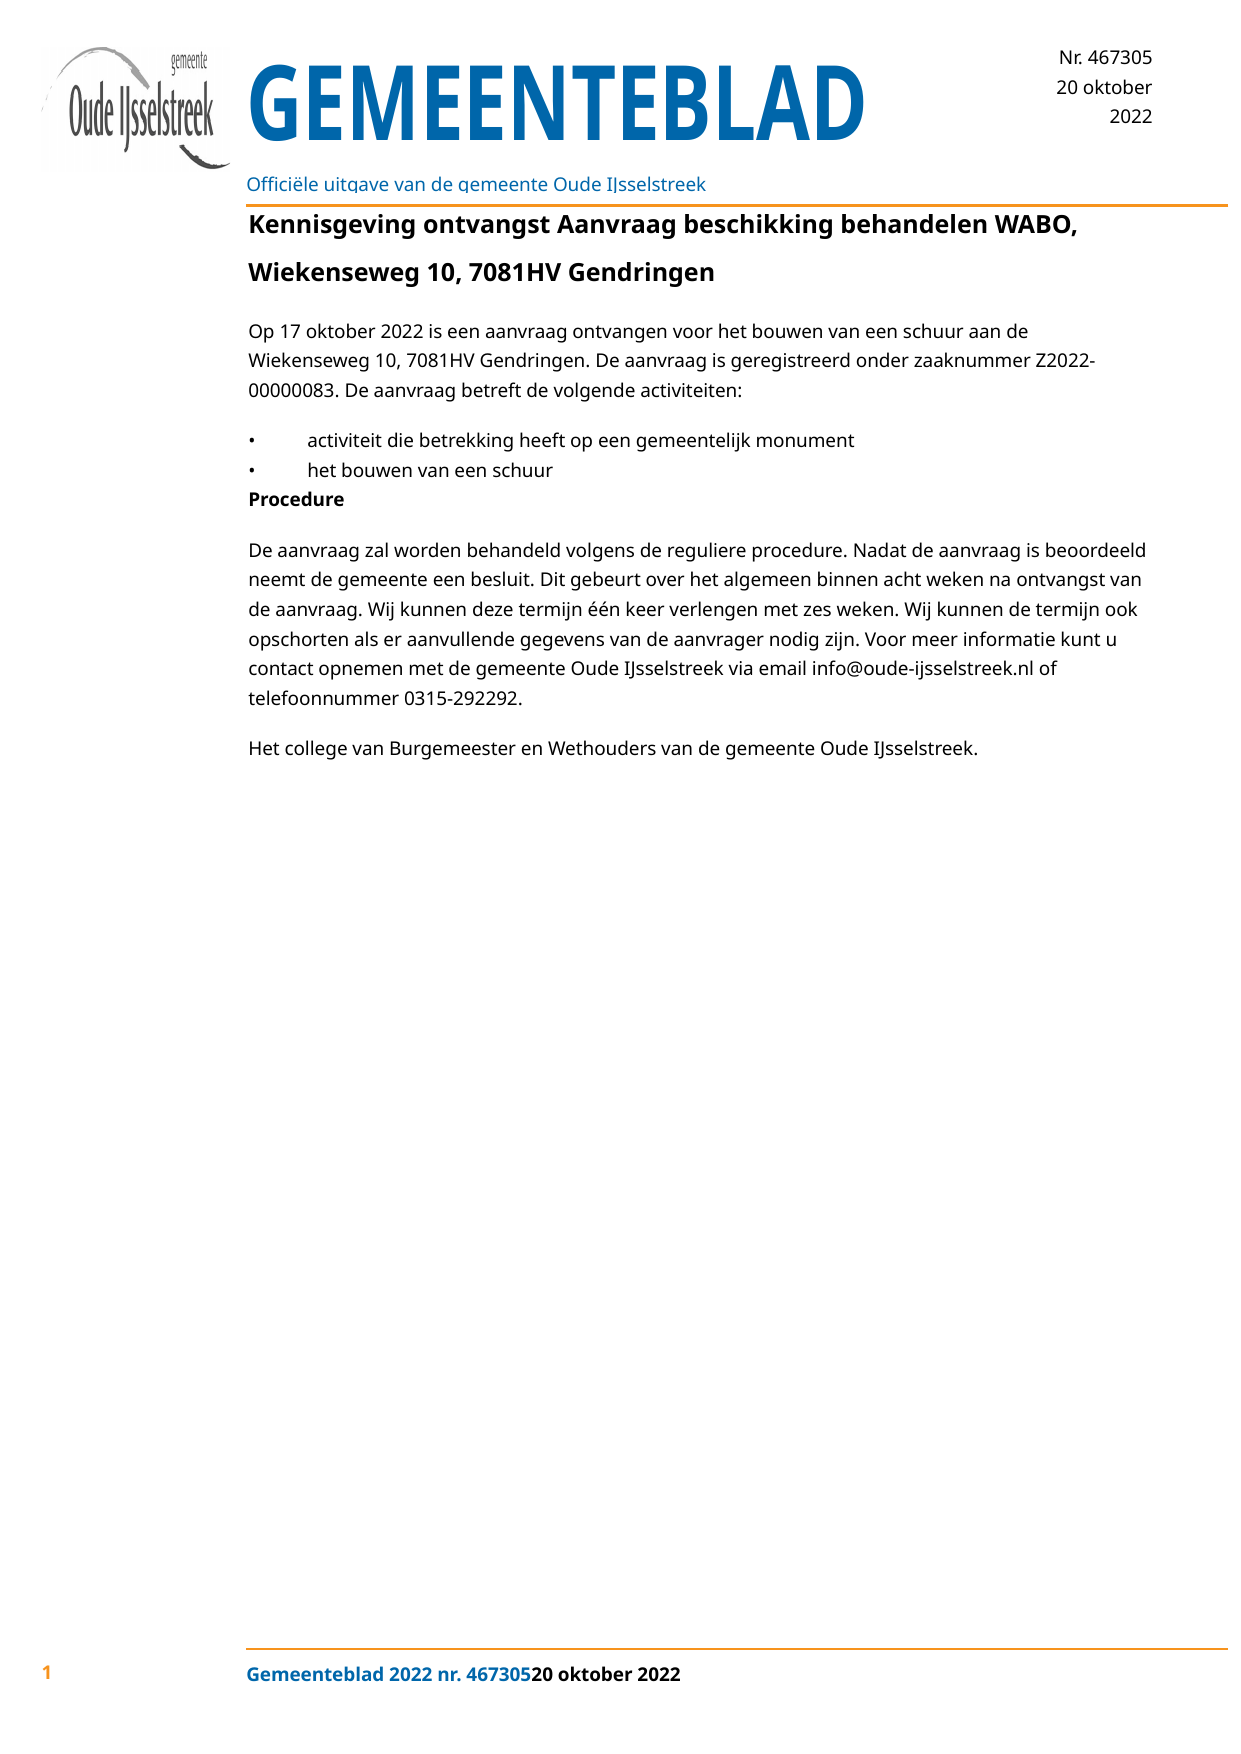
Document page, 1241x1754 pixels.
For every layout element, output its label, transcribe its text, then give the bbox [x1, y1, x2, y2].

text Procedure [248, 487, 1152, 512]
text De aanvraag zal worden behandeld volgens de reguliere procedure. Nadat de aanvraag is beoordeeld neemt de gemeente een besluit. Dit gebeurt over het algemeen binnen acht weken na ontvangst van de aanvraag. Wij kunnen deze termijn één keer verlengen met zes weken. Wij kunnen de termijn ook opschorten als er aanvullende gegevens van de aanvrager nodig zijn. Voor meer informatie kunt u contact opnemen met de gemeente Oude IJsselstreek via email info@oude-ijsselstreek.nl of telefoonnummer 0315-292292. [248, 537, 1152, 711]
text Het college van Burgemeester en Wethouders van de gemeente Oude IJsselstreek. [248, 735, 1152, 761]
text Op 17 oktober 2022 is een aanvraag ontvangen voor het bouwen van een schuur aan de Wiekenseweg 10, 7081HV Gendringen. De aanvraag is geregistreerd onder zaaknummer Z2022-00000083. De aanvraag betreft de volgende activiteiten: [248, 318, 1152, 403]
list activiteit die betrekking heeft op een gemeentelijk monument [248, 427, 1152, 453]
text Kennisgeving ontvangst Aanvraag beschikking behandelen WABO, Wiekenseweg 10, 7081HV Gendringen [248, 207, 1152, 288]
list het bouwen van een schuur [248, 457, 1152, 483]
picture [41, 47, 231, 172]
